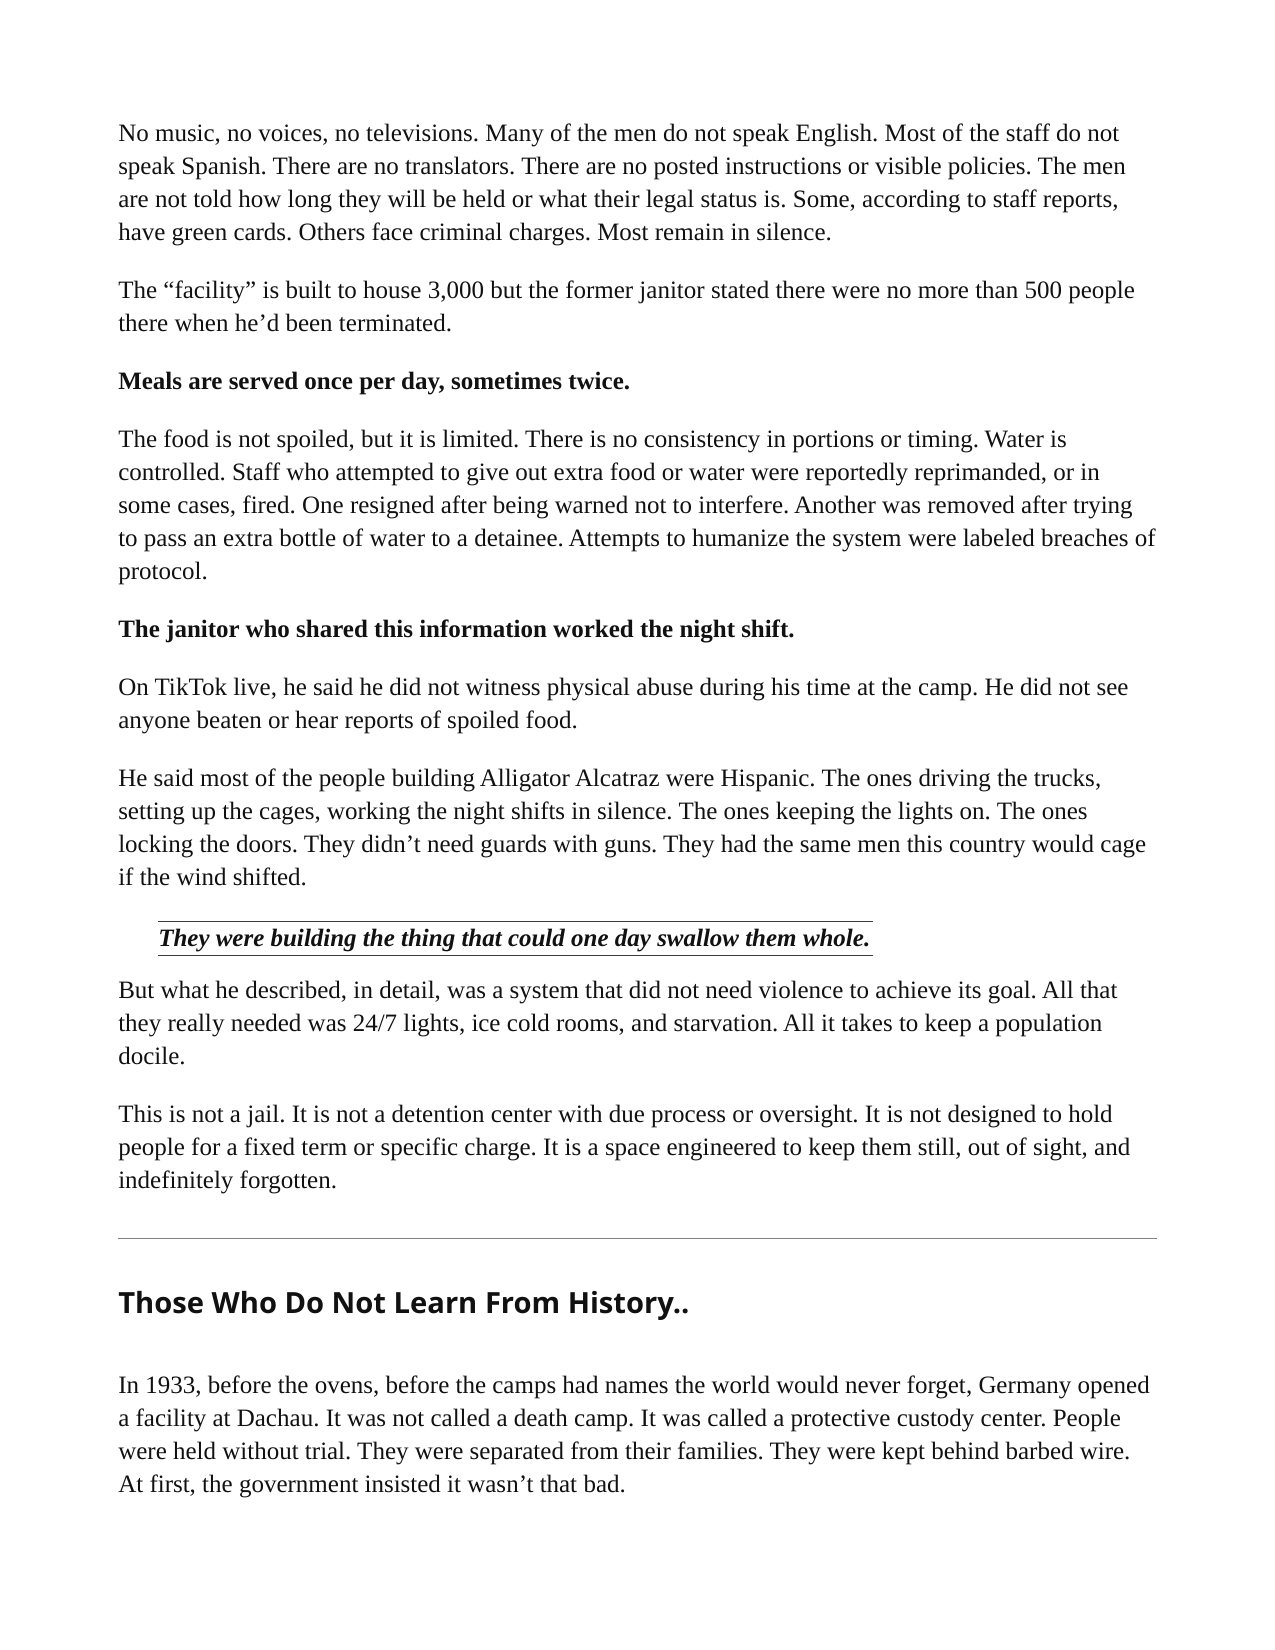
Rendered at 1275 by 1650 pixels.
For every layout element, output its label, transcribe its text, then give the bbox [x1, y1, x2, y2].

text In 1933, before the ovens, before the camps had names the world would never forget, Germany opened a facility at Dachau. It was not called a death camp. It was called a protective custody center. People were held without trial. They were separated from their families. They were kept behind barbed wire. At first, the government insisted it wasn’t that bad. [118, 1370, 1157, 1498]
text The janitor who shared this information worked the night shift. [118, 614, 1157, 643]
text The food is not spoiled, but it is limited. There is no consistency in portions or timing. Water is controlled. Staff who attempted to give out extra food or water were reportedly reprimanded, or in some cases, fired. One resigned after being warned not to interfere. Another was removed after trying to pass an extra bottle of water to a detainee. Attempts to humanize the system were labeled breaches of protocol. [118, 424, 1157, 585]
text The “facility” is built to house 3,000 but the former janitor stated there were no more than 500 people there when he’d been terminated. [118, 275, 1157, 337]
subtitle Those Who Do Not Learn From History.. [118, 1282, 1157, 1322]
text He said most of the people building Alligator Alcatraz were Hispanic. The ones driving the trucks, setting up the cages, working the night shifts in silence. The ones keeping the lights on. The ones locking the doors. They didn’t need guards with guns. They had the same men this country would cage if the wind shifted. [118, 763, 1157, 891]
text They were building the thing that could one day swallow them whole. [158, 921, 1117, 955]
text On TikTok live, he said he did not witness physical abuse during his time at the camp. He did not see anyone beaten or hear reports of spoiled food. [118, 672, 1157, 734]
text No music, no voices, no televisions. Many of the men do not speak English. Most of the staff do not speak Spanish. There are no translators. There are no posted instructions or visible policies. The men are not told how long they will be held or what their legal status is. Some, according to staff reports, have green cards. Others face criminal charges. Most remain in silence. [118, 118, 1157, 246]
text This is not a jail. It is not a detention center with due process or oversight. It is not designed to hold people for a fixed term or specific charge. It is a space engineered to keep them still, out of sight, and indefinitely forgotten. [118, 1099, 1157, 1194]
text But what he described, in detail, was a system that did not need violence to achieve its goal. All that they really needed was 24/7 lights, ice cold rooms, and starvation. All it takes to keep a population docile. [118, 975, 1157, 1070]
text Meals are served once per day, sometimes twice. [118, 366, 1157, 395]
